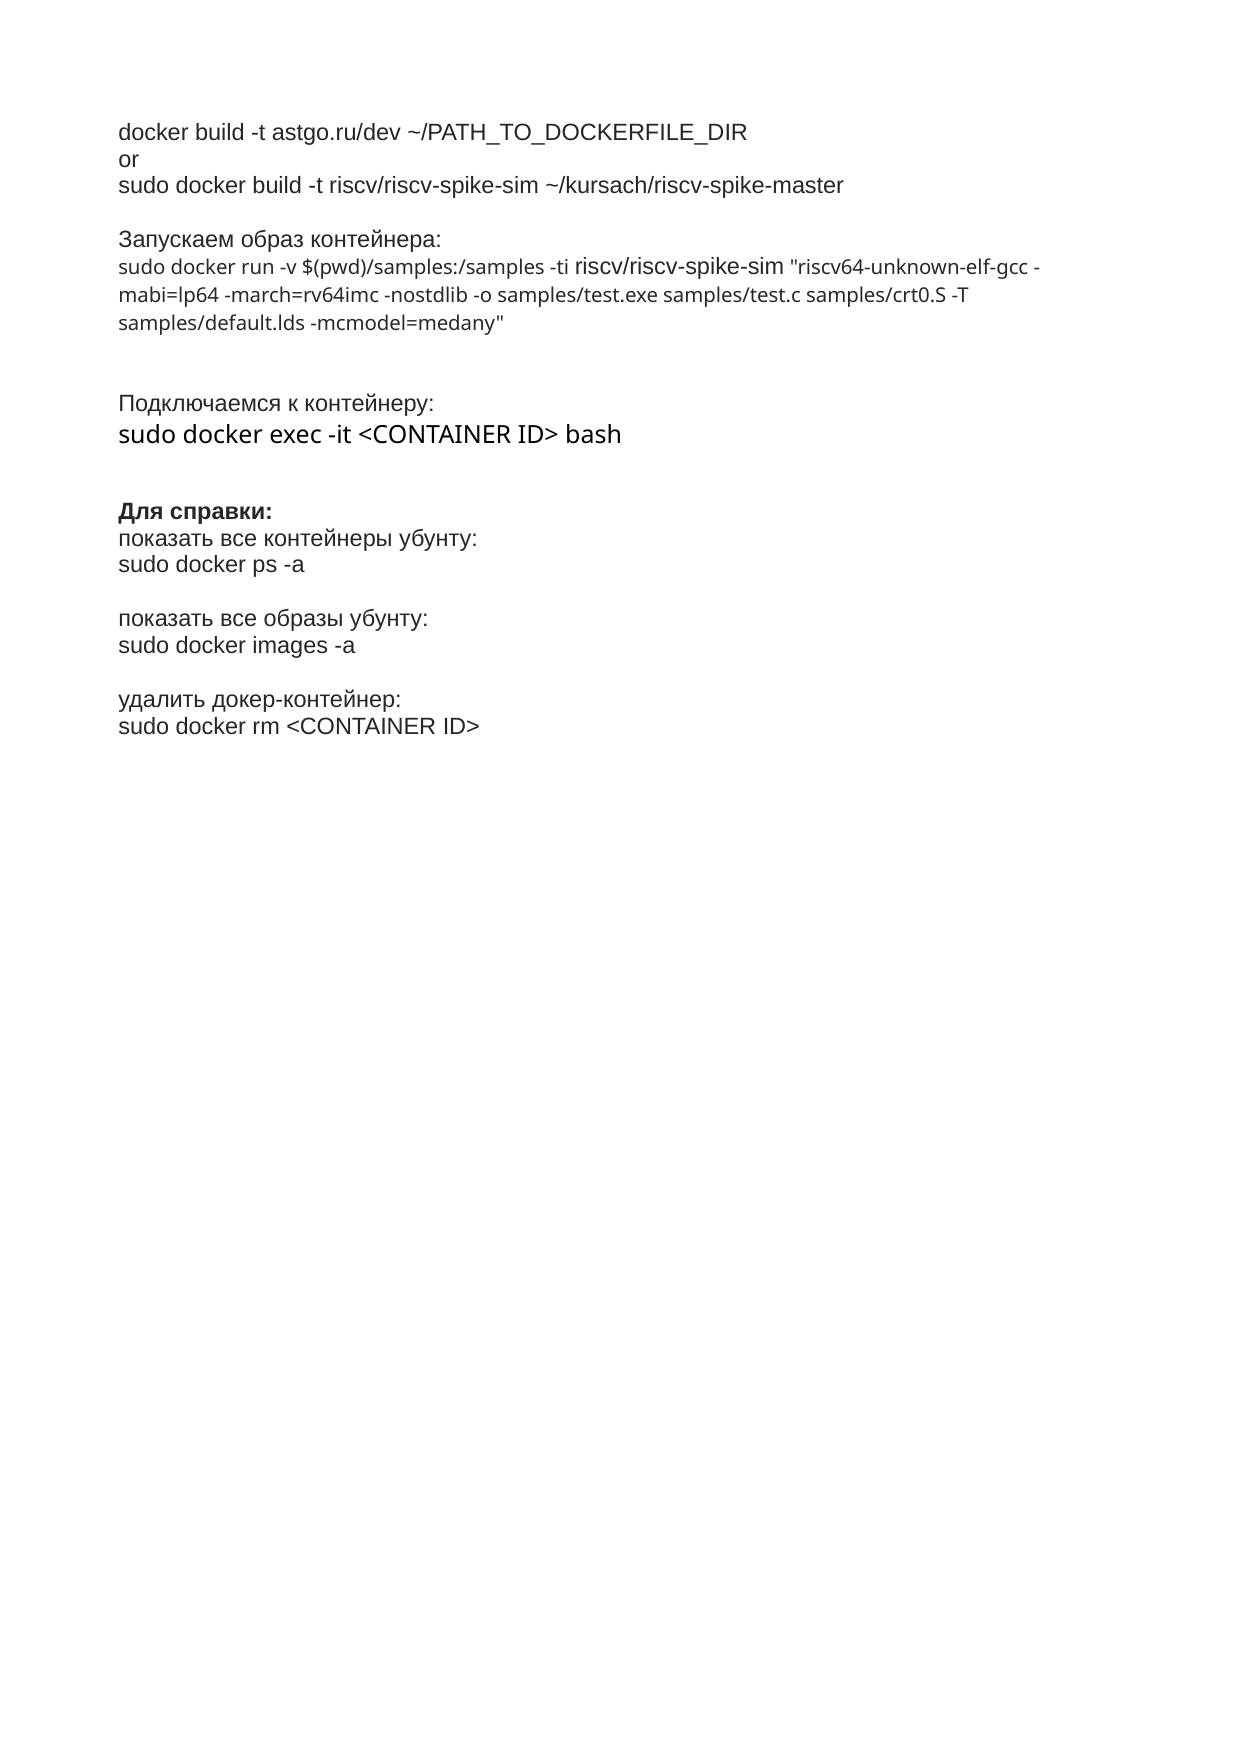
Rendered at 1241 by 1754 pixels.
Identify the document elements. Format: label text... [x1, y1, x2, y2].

text sudo docker images -a [118, 631, 1122, 658]
text sudo docker rm <CONTAINER ID> [118, 712, 1122, 739]
text sudo docker build -t riscv/riscv-spike-sim ~/kursach/riscv-spike-master [118, 172, 1122, 199]
text sudo docker exec -it <CONTAINER ID> bash [118, 416, 1122, 451]
text показать все образы убунту: [118, 604, 1122, 631]
text sudo docker ps -a [118, 551, 1122, 578]
text sudo docker run -v $(pwd)/samples:/samples -ti riscv/riscv-spike-sim "riscv64-unknown-elf-gcc -mabi=lp64 -march=rv64imc -nostdlib -o samples/test.exe samples/test.c samples/crt0.S -T samples/default.lds -mcmodel=medany" [118, 252, 1122, 336]
text docker build -t astgo.ru/dev ~/PATH_TO_DOCKERFILE_DIR [118, 118, 1122, 145]
text показать все контейнеры убунту: [118, 524, 1122, 551]
text or [118, 145, 1122, 172]
text Для справки: [118, 497, 1122, 524]
text Запускаем образ контейнера: [118, 226, 1122, 252]
text удалить докер-контейнер: [118, 685, 1122, 712]
text Подключаемся к контейнеру: [118, 389, 1122, 416]
